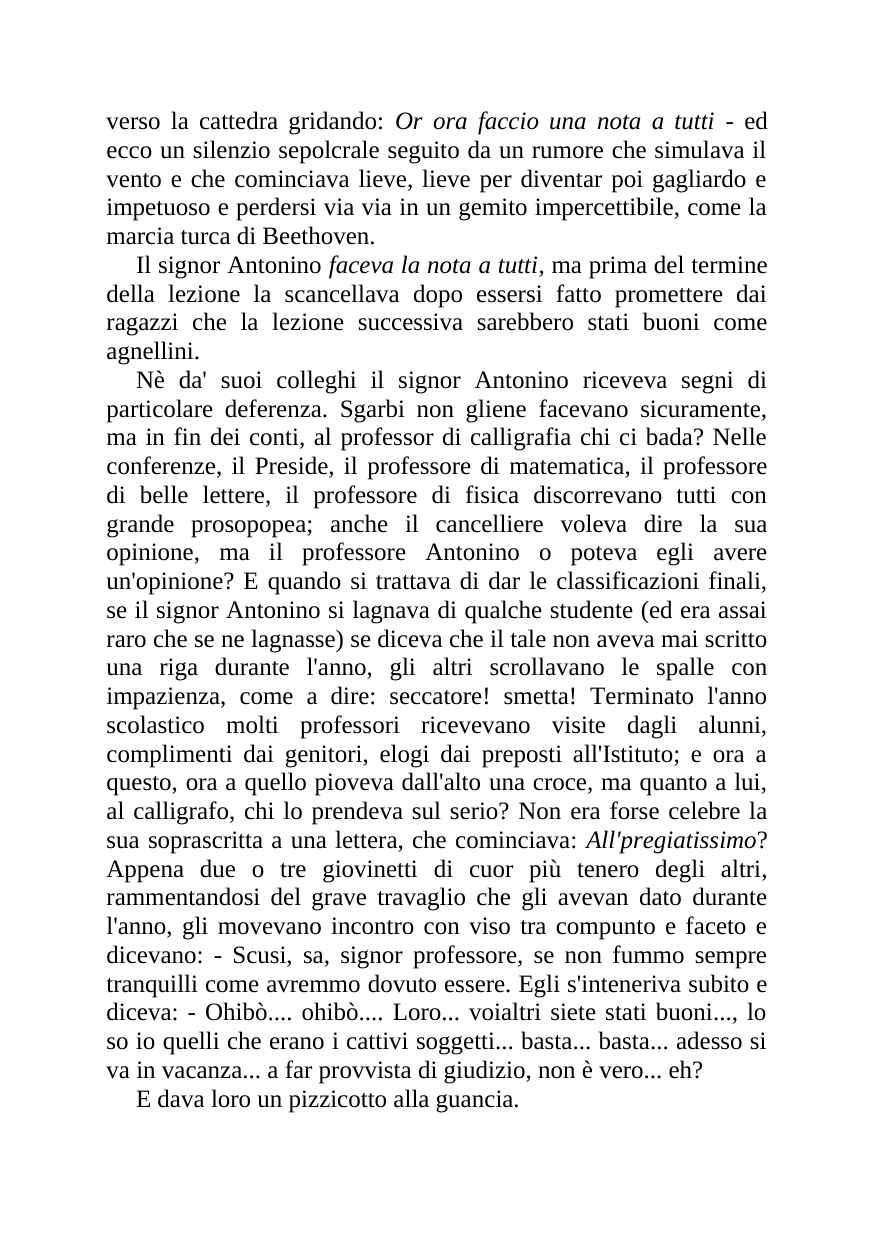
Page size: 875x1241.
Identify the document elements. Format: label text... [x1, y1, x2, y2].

text E dava loro un pizzicotto alla guancia. [106, 1084, 768, 1112]
text verso la cattedra gridando: Or ora faccio una nota a tutti - ed ecco un silenzio sepolcrale seguito da un rumore che simulava il vento e che cominciava lieve, lieve per diventar poi gagliardo e impetuoso e perdersi via via in un gemito impercettibile, come la marcia turca di Beethoven. [106, 106, 768, 250]
text Nè da' suoi colleghi il signor Antonino riceveva segni di particolare deferenza. Sgarbi non gliene facevano sicuramente, ma in fin dei conti, al professor di calligrafia chi ci bada? Nelle conferenze, il Preside, il professore di matematica, il professore di belle lettere, il professore di fisica discorrevano tutti con grande prosopopea; anche il cancelliere voleva dire la sua opinione, ma il professore Antonino o poteva egli avere un'opinione? E quando si trattava di dar le classificazioni finali, se il signor Antonino si lagnava di qualche studente (ed era assai raro che se ne lagnasse) se diceva che il tale non aveva mai scritto una riga durante l'anno, gli altri scrollavano le spalle con impazienza, come a dire: seccatore! smetta! Terminato l'anno scolastico molti professori ricevevano visite dagli alunni, complimenti dai genitori, elogi dai preposti all'Istituto; e ora a questo, ora a quello pioveva dall'alto una croce, ma quanto a lui, al calligrafo, chi lo prendeva sul serio? Non era forse celebre la sua soprascritta a una lettera, che cominciava: All'pregiatissimo? Appena due o tre giovinetti di cuor più tenero degli altri, rammentandosi del grave travaglio che gli avevan dato durante l'anno, gli movevano incontro con viso tra compunto e faceto e dicevano: - Scusi, sa, signor professore, se non fummo sempre tranquilli come avremmo dovuto essere. Egli s'inteneriva subito e diceva: - Ohibò.... ohibò.... Loro... voialtri siete stati buoni..., lo so io quelli che erano i cattivi soggetti... basta... basta... adesso si va in vacanza... a far provvista di giudizio, non è vero... eh? [106, 365, 768, 1084]
text Il signor Antonino faceva la nota a tutti, ma prima del termine della lezione la scancellava dopo essersi fatto promettere dai ragazzi che la lezione successiva sarebbero stati buoni come agnellini. [106, 250, 768, 365]
